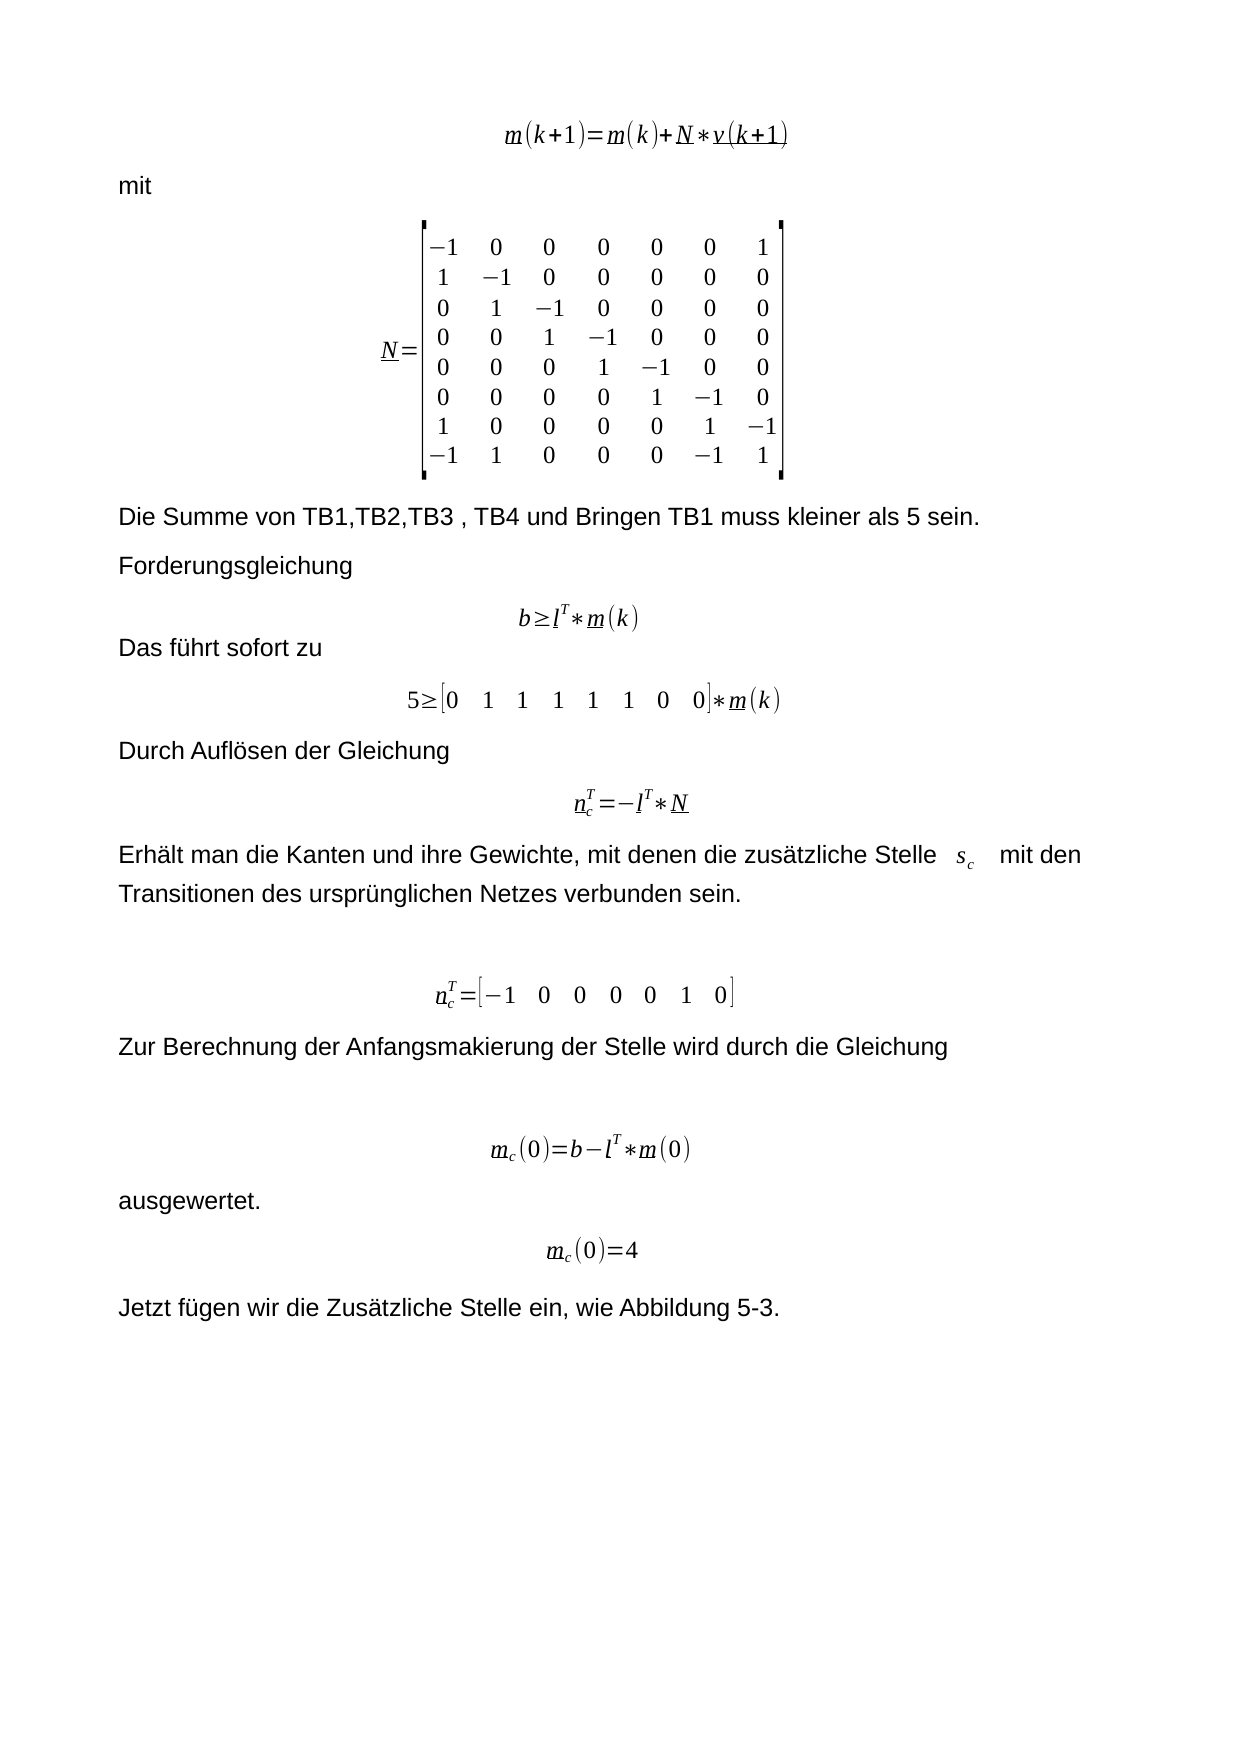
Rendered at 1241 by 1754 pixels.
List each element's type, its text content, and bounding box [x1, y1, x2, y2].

text mit [118, 171, 1122, 199]
text Das führt sofort zu [118, 633, 1122, 662]
text Erhält man die Kanten und ihre Gewichte, mit denen die zusätzliche Stelle mit den Transitionen des ursprünglichen Netzes verbunden sein. [118, 840, 1122, 907]
text ausgewertet. [118, 1186, 1122, 1214]
text Jetzt fügen wir die Zusätzliche Stelle ein, wie Abbildung 5-3. [118, 1292, 1122, 1321]
text Die Summe von TB1,TB2,TB3 , TB4 und Bringen TB1 muss kleiner als 5 sein. [118, 502, 1122, 531]
text Forderungsgleichung [118, 551, 1122, 580]
text Durch Auflösen der Gleichung [118, 736, 1122, 765]
text Zur Berechnung der Anfangsmakierung der Stelle wird durch die Gleichung [118, 1032, 1122, 1061]
